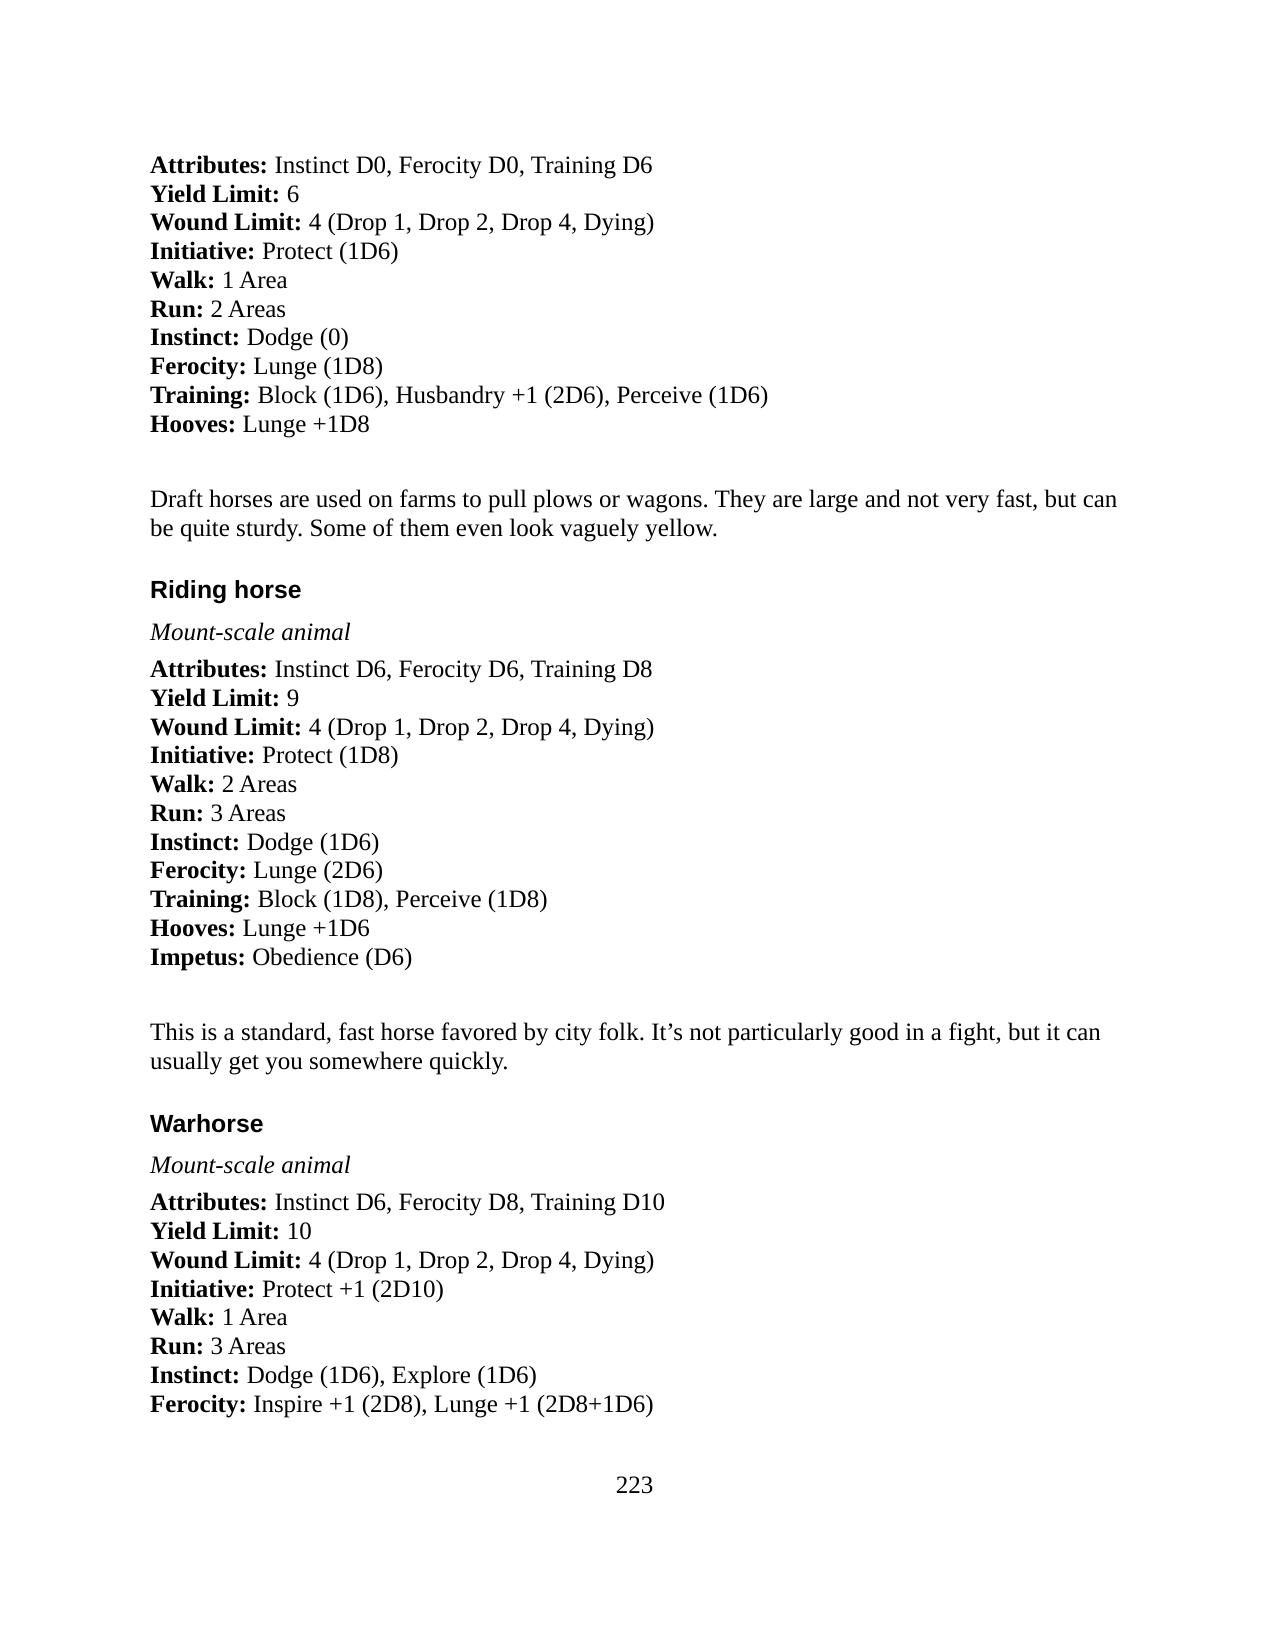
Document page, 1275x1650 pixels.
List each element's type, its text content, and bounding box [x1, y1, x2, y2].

text This is a standard, fast horse favored by city folk. It’s not particularly good in a fight, but it can usually get you somewhere quickly. [150, 1017, 1125, 1075]
text Draft horses are used on farms to pull plows or wagons. They are large and not very fast, but can be quite sturdy. Some of them even look vaguely yellow. [150, 484, 1125, 542]
text Mount-scale animal [150, 617, 1125, 645]
text Mount-scale animal [150, 1150, 1125, 1178]
text Attributes: Instinct D0, Ferocity D0, Training D6 Yield Limit: 6 Wound Limit: 4 (Drop 1, Drop 2, Drop 4, Dying) Initiative: Protect (1D6) Walk: 1 Area Run: 2 Areas Instinct: Dodge (0) Ferocity: Lunge (1D8) Training: Block (1D6), Husbandry +1 (2D6), Perceive (1D6) Hooves: Lunge +1D8 [150, 150, 1125, 466]
subtitle Warhorse [150, 1109, 1125, 1137]
text Attributes: Instinct D6, Ferocity D8, Training D10 Yield Limit: 10 Wound Limit: 4 (Drop 1, Drop 2, Drop 4, Dying) Initiative: Protect +1 (2D10) Walk: 1 Area Run: 3 Areas Instinct: Dodge (1D6), Explore (1D6) Ferocity: Inspire +1 (2D8), Lunge +1 (2D8+1D6) [150, 1187, 1125, 1417]
subtitle Riding horse [150, 576, 1125, 604]
text Attributes: Instinct D6, Ferocity D6, Training D8 Yield Limit: 9 Wound Limit: 4 (Drop 1, Drop 2, Drop 4, Dying) Initiative: Protect (1D8) Walk: 2 Areas Run: 3 Areas Instinct: Dodge (1D6) Ferocity: Lunge (2D6) Training: Block (1D8), Perceive (1D8) Hooves: Lunge +1D6 Impetus: Obedience (D6) [150, 654, 1125, 999]
